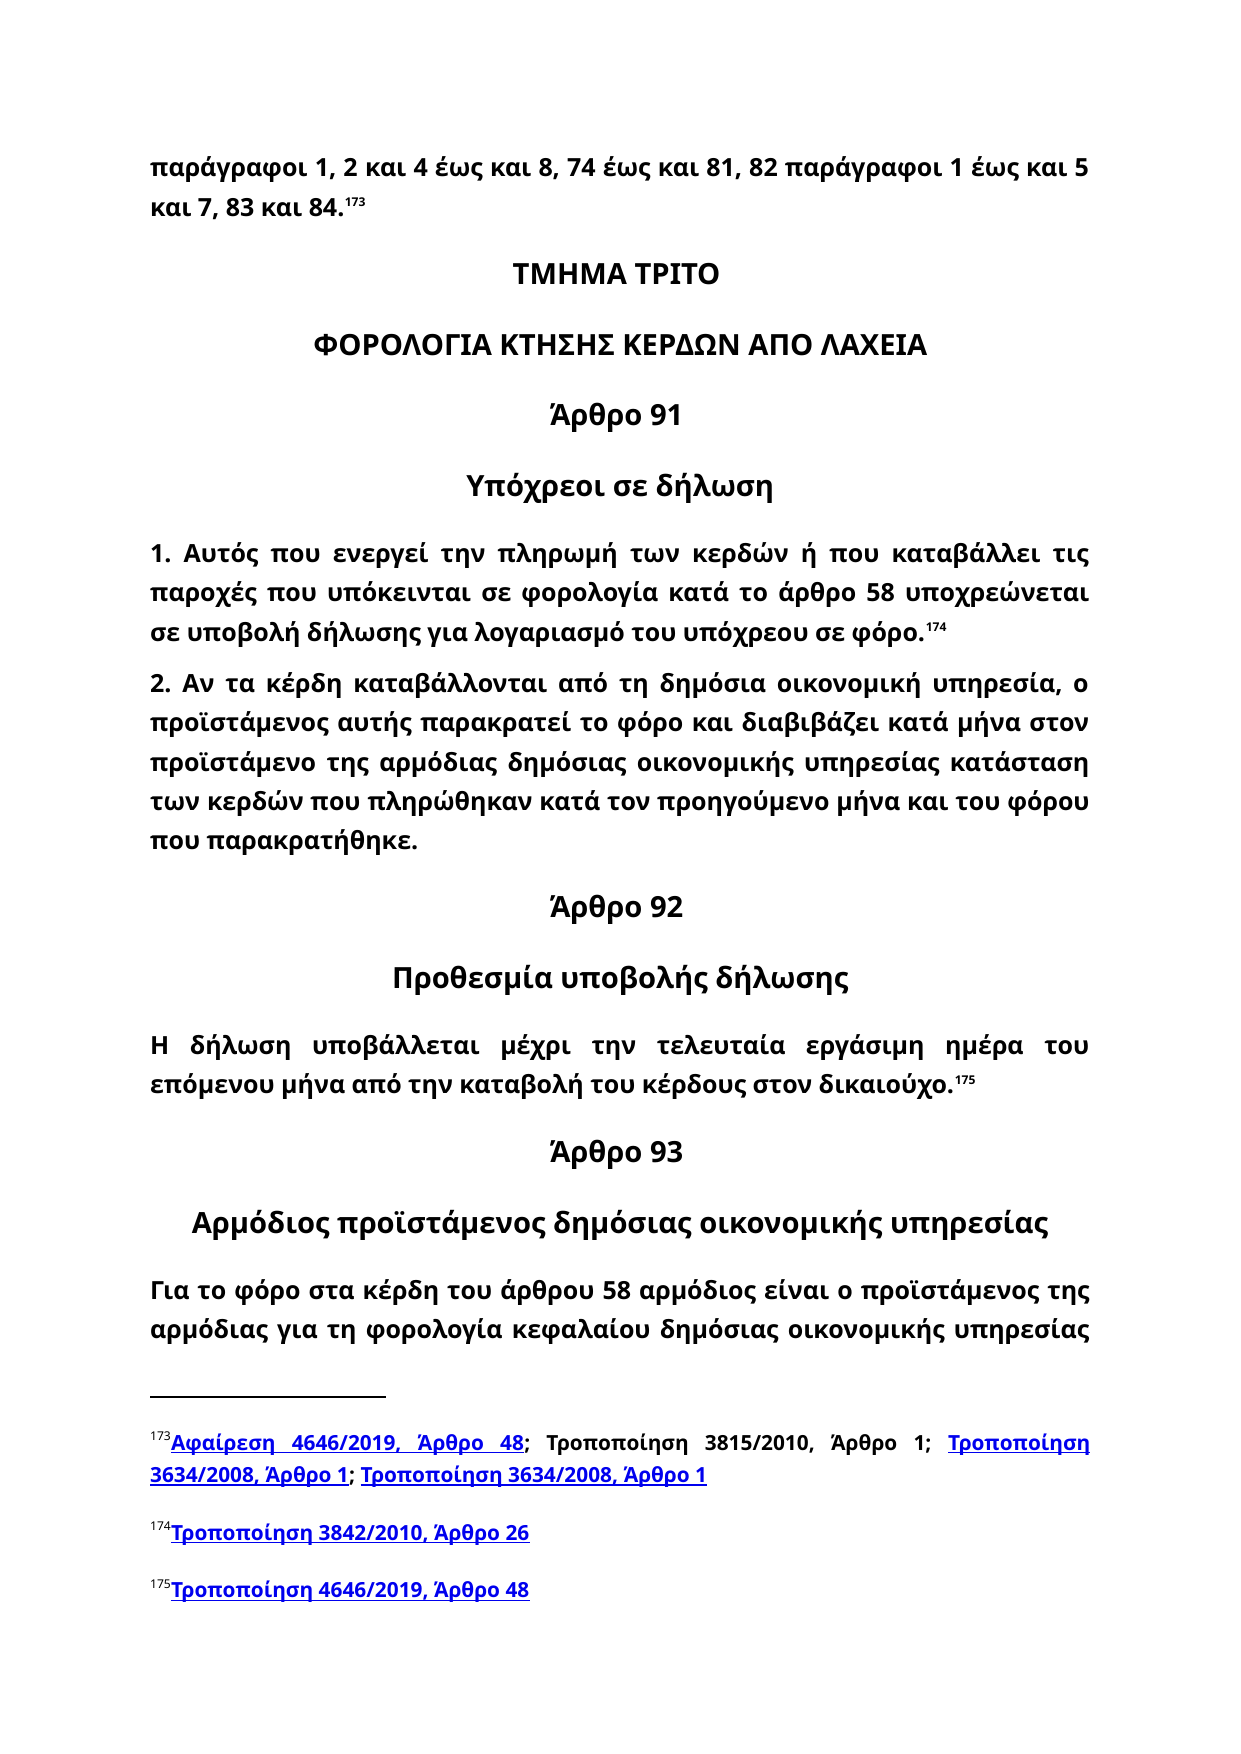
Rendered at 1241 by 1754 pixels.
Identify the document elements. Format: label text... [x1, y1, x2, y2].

text παράγραφοι 1, 2 και 4 έως και 8, 74 έως και 81, 82 παράγραφοι 1 έως και 5 και 7, 83 και 84. [150, 150, 1090, 223]
subtitle Άρθρο 91 [150, 394, 1090, 434]
text Τροποποίηση 4646/2019, Άρθρο 48 [150, 1576, 1090, 1604]
text Τροποποίηση 3842/2010, Άρθρο 26 [150, 1518, 1090, 1546]
text Για το φόρο στα κέρδη του άρθρου 58 αρμόδιος είναι ο προϊστάμενος της αρμόδιας για τη φορολογία κεφαλαίου δημόσιας οικονομικής υπηρεσίας [150, 1272, 1090, 1346]
subtitle Υπόχρεοι σε δήλωση [150, 465, 1090, 505]
text Η δήλωση υποβάλλεται μέχρι την τελευταία εργάσιμη ημέρα του επόμενου μήνα από την καταβολή του κέρδους στον δικαιούχο. [150, 1028, 1090, 1101]
subtitle Προθεσμία υποβολής δήλωσης [150, 957, 1090, 997]
subtitle Αρμόδιος προϊστάμενος δημόσιας οικονομικής υπηρεσίας [150, 1202, 1090, 1242]
subtitle Άρθρο 92 [150, 887, 1090, 926]
text Αφαίρεση 4646/2019, Άρθρο 48; Τροποποίηση 3815/2010, Άρθρο 1; Τροποποίηση 3634/2008, Άρθρο 1; Τροποποίηση 3634/2008, Άρθρο 1 [150, 1428, 1090, 1489]
subtitle ΦΟΡΟΛΟΓΙΑ ΚΤΗΣΗΣ ΚΕΡΔΩΝ ΑΠΟ ΛΑΧΕΙΑ [150, 324, 1090, 364]
subtitle ΤΜΗΜΑ ΤΡΙΤΟ [150, 253, 1090, 293]
subtitle Άρθρο 93 [150, 1131, 1090, 1171]
text 2. Αν τα κέρδη καταβάλλονται από τη δημόσια οικονομική υπηρεσία, ο προϊστάμενος αυτής παρακρατεί το φόρο και διαβιβάζει κατά μήνα στον προϊστάμενο της αρμόδιας δημόσιας οικονομικής υπηρεσίας κατάσταση των κερδών που πληρώθηκαν κατά τον προηγούμενο μήνα και του φόρου που παρακρατήθηκε. [150, 666, 1090, 857]
text 1. Αυτός που ενεργεί την πληρωμή των κερδών ή που καταβάλλει τις παροχές που υπόκεινται σε φορολογία κατά το άρθρο 58 υποχρεώνεται σε υποβολή δήλωσης για λογαριασμό του υπόχρεου σε φόρο. [150, 536, 1090, 648]
